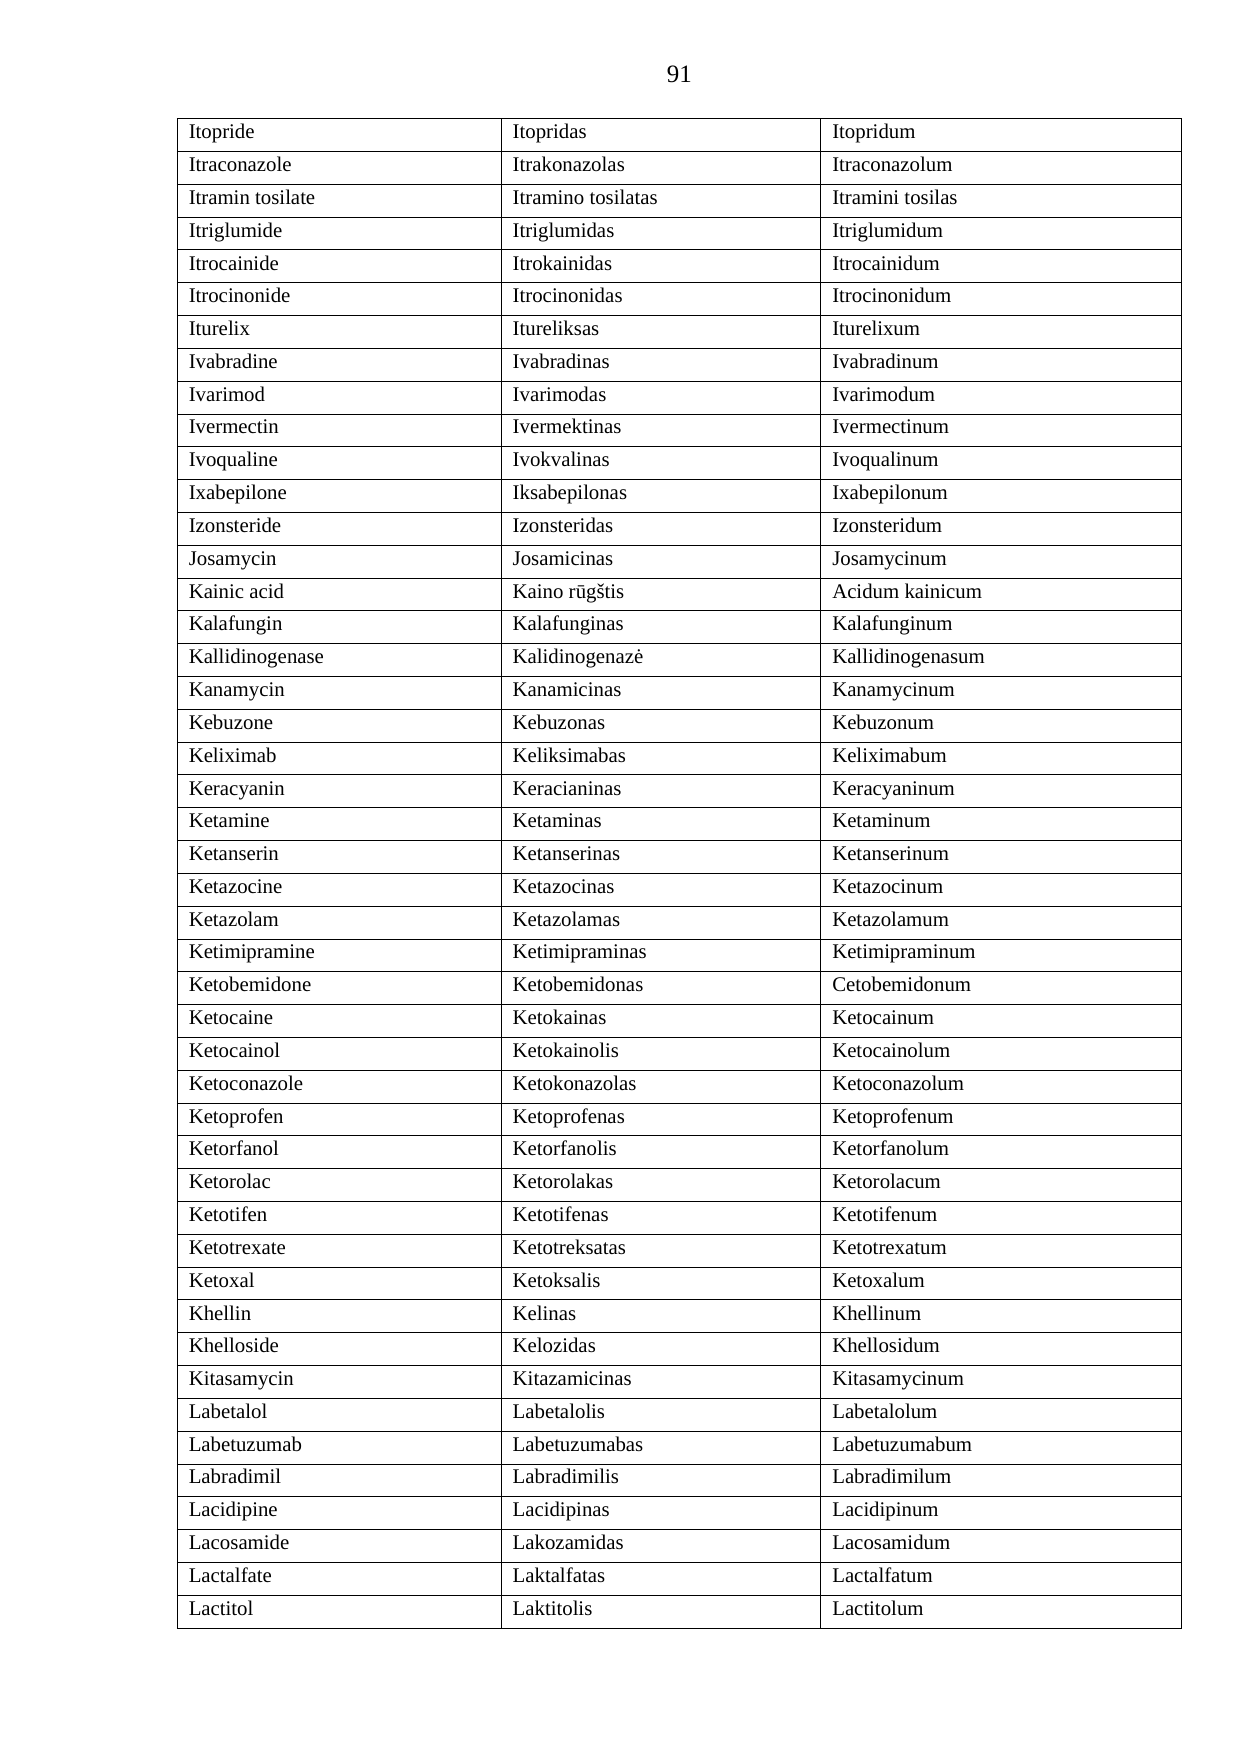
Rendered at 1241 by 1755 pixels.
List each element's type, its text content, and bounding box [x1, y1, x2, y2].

table_cell Kallidinogenasum [821, 644, 1181, 676]
table_cell Laktitolis [502, 1596, 820, 1627]
table_cell Itrakonazolas [502, 152, 820, 184]
table_cell Kebuzonas [502, 710, 820, 742]
table_cell Kitasamycin [178, 1366, 501, 1398]
table_cell Kalafungin [178, 611, 501, 643]
table_cell Lacidipinas [502, 1497, 820, 1529]
table_cell Ketazolam [178, 907, 501, 938]
table_cell Ivabradinas [502, 349, 820, 381]
table_cell Ketazocine [178, 874, 501, 906]
table_cell Ketaminum [821, 808, 1181, 840]
table_cell Ketocainolum [821, 1038, 1181, 1070]
table_cell Ivarimodas [502, 382, 820, 413]
table_cell Lacidipinum [821, 1497, 1181, 1529]
table_cell Iksabepilonas [502, 480, 820, 512]
table_cell Iturelixum [821, 316, 1181, 348]
table_cell Izonsteride [178, 513, 501, 545]
table_cell Ketorfanolis [502, 1136, 820, 1168]
table_cell Itrocinonidum [821, 283, 1181, 315]
table_cell Ketamine [178, 808, 501, 840]
table_cell Kitasamycinum [821, 1366, 1181, 1398]
table_cell Kaino rūgštis [502, 579, 820, 610]
table_cell Ketanserinum [821, 841, 1181, 873]
table_cell Itureliksas [502, 316, 820, 348]
table_cell Kalafunginas [502, 611, 820, 643]
table_cell Ivoqualine [178, 447, 501, 479]
table_cell Kelozidas [502, 1333, 820, 1365]
table_cell Ketoprofenum [821, 1104, 1181, 1135]
table_cell Ketotrexatum [821, 1235, 1181, 1267]
table_cell Itraconazolum [821, 152, 1181, 184]
table_cell Ivermectinum [821, 415, 1181, 446]
table_cell Ketocaine [178, 1005, 501, 1037]
table_cell Ketorfanolum [821, 1136, 1181, 1168]
table_cell Kalafunginum [821, 611, 1181, 643]
table_cell Khellosidum [821, 1333, 1181, 1365]
table_cell Ketotreksatas [502, 1235, 820, 1267]
table_cell Lakozamidas [502, 1530, 820, 1562]
table_cell Cetobemidonum [821, 972, 1181, 1004]
table_cell Ketorolakas [502, 1169, 820, 1201]
table_cell Itriglumide [178, 218, 501, 249]
table_cell Lacosamidum [821, 1530, 1181, 1562]
table_cell Keliximabum [821, 743, 1181, 774]
table_cell Ixabepilonum [821, 480, 1181, 512]
table_cell Kebuzone [178, 710, 501, 742]
table_cell Ketazolamum [821, 907, 1181, 938]
table_cell Itriglumidum [821, 218, 1181, 249]
table_cell Keracianinas [502, 775, 820, 807]
table_cell Khellin [178, 1300, 501, 1332]
table_cell Labetuzumabum [821, 1432, 1181, 1463]
table_cell Kainic acid [178, 579, 501, 610]
table_cell Lacosamide [178, 1530, 501, 1562]
table_cell Ketocainum [821, 1005, 1181, 1037]
table_cell Keliximab [178, 743, 501, 774]
table_cell Labradimilis [502, 1465, 820, 1496]
table_cell Ketokainas [502, 1005, 820, 1037]
table_cell Ketorolacum [821, 1169, 1181, 1201]
table_cell Laktalfatas [502, 1563, 820, 1595]
table_cell Ketotifen [178, 1202, 501, 1234]
table_cell Ketokonazolas [502, 1071, 820, 1102]
table_cell Ketimipramine [178, 940, 501, 971]
table_cell Izonsteridum [821, 513, 1181, 545]
table_cell Itopride [178, 119, 501, 151]
table_cell Ivoqualinum [821, 447, 1181, 479]
table_cell Ivabradine [178, 349, 501, 381]
table_cell Ketoprofen [178, 1104, 501, 1135]
table_cell Ivermektinas [502, 415, 820, 446]
table_cell Itrocinonide [178, 283, 501, 315]
table_cell Itrokainidas [502, 250, 820, 282]
table_cell Ivokvalinas [502, 447, 820, 479]
table_cell Izonsteridas [502, 513, 820, 545]
table_cell Lactitolum [821, 1596, 1181, 1627]
table_cell Ketobemidonas [502, 972, 820, 1004]
table_cell Kelinas [502, 1300, 820, 1332]
table_cell Labetuzumabas [502, 1432, 820, 1463]
table_cell Ketoprofenas [502, 1104, 820, 1135]
table_cell Ketanserinas [502, 841, 820, 873]
table_cell Ketoxal [178, 1268, 501, 1299]
table_cell Itriglumidas [502, 218, 820, 249]
table_cell Ketazocinum [821, 874, 1181, 906]
table_cell Itramini tosilas [821, 185, 1181, 217]
table_cell Kanamicinas [502, 677, 820, 709]
table_cell Ketoksalis [502, 1268, 820, 1299]
table_cell Ketorfanol [178, 1136, 501, 1168]
table_cell Ketotifenum [821, 1202, 1181, 1234]
table_cell Labradimilum [821, 1465, 1181, 1496]
table_cell Ivarimod [178, 382, 501, 413]
table_cell Khellinum [821, 1300, 1181, 1332]
table_cell Labetuzumab [178, 1432, 501, 1463]
table_cell Keracyaninum [821, 775, 1181, 807]
table_cell Labetalolis [502, 1399, 820, 1431]
table_cell Lacidipine [178, 1497, 501, 1529]
table_cell Itopridas [502, 119, 820, 151]
table_cell Lactitol [178, 1596, 501, 1627]
table_cell Ketobemidone [178, 972, 501, 1004]
table_cell Ketoconazole [178, 1071, 501, 1102]
table_cell Ketokainolis [502, 1038, 820, 1070]
table_cell Acidum kainicum [821, 579, 1181, 610]
table_cell Ketanserin [178, 841, 501, 873]
table_cell Kallidinogenase [178, 644, 501, 676]
table_cell Itopridum [821, 119, 1181, 151]
table_cell Itrocinonidas [502, 283, 820, 315]
table_cell Ketimipraminum [821, 940, 1181, 971]
table_cell Ketazolamas [502, 907, 820, 938]
table_cell Kanamycin [178, 677, 501, 709]
table_cell Kitazamicinas [502, 1366, 820, 1398]
table_cell Josamycinum [821, 546, 1181, 577]
table_cell Labetalolum [821, 1399, 1181, 1431]
table_cell Ivarimodum [821, 382, 1181, 413]
table_cell Labetalol [178, 1399, 501, 1431]
table_cell Itramin tosilate [178, 185, 501, 217]
table_cell Keliksimabas [502, 743, 820, 774]
table_cell Ketimipraminas [502, 940, 820, 971]
table_cell Itraconazole [178, 152, 501, 184]
table_cell Lactalfate [178, 1563, 501, 1595]
table_cell Itramino tosilatas [502, 185, 820, 217]
table_cell Iturelix [178, 316, 501, 348]
table_cell Ixabepilone [178, 480, 501, 512]
table_cell Itrocainide [178, 250, 501, 282]
table_cell Ketotrexate [178, 1235, 501, 1267]
table_cell Khelloside [178, 1333, 501, 1365]
table_cell Ketotifenas [502, 1202, 820, 1234]
table_cell Ketaminas [502, 808, 820, 840]
table_cell Labradimil [178, 1465, 501, 1496]
table_cell Keracyanin [178, 775, 501, 807]
table_cell Josamycin [178, 546, 501, 577]
table_cell Ketorolac [178, 1169, 501, 1201]
table_cell Josamicinas [502, 546, 820, 577]
table_cell Kanamycinum [821, 677, 1181, 709]
table_cell Ketoxalum [821, 1268, 1181, 1299]
table_cell Itrocainidum [821, 250, 1181, 282]
table_cell Lactalfatum [821, 1563, 1181, 1595]
table_cell Kebuzonum [821, 710, 1181, 742]
table_cell Ivermectin [178, 415, 501, 446]
table_cell Ketoconazolum [821, 1071, 1181, 1102]
table_cell Ivabradinum [821, 349, 1181, 381]
table_cell Kalidinogenazė [502, 644, 820, 676]
table_cell Ketocainol [178, 1038, 501, 1070]
table_cell Ketazocinas [502, 874, 820, 906]
